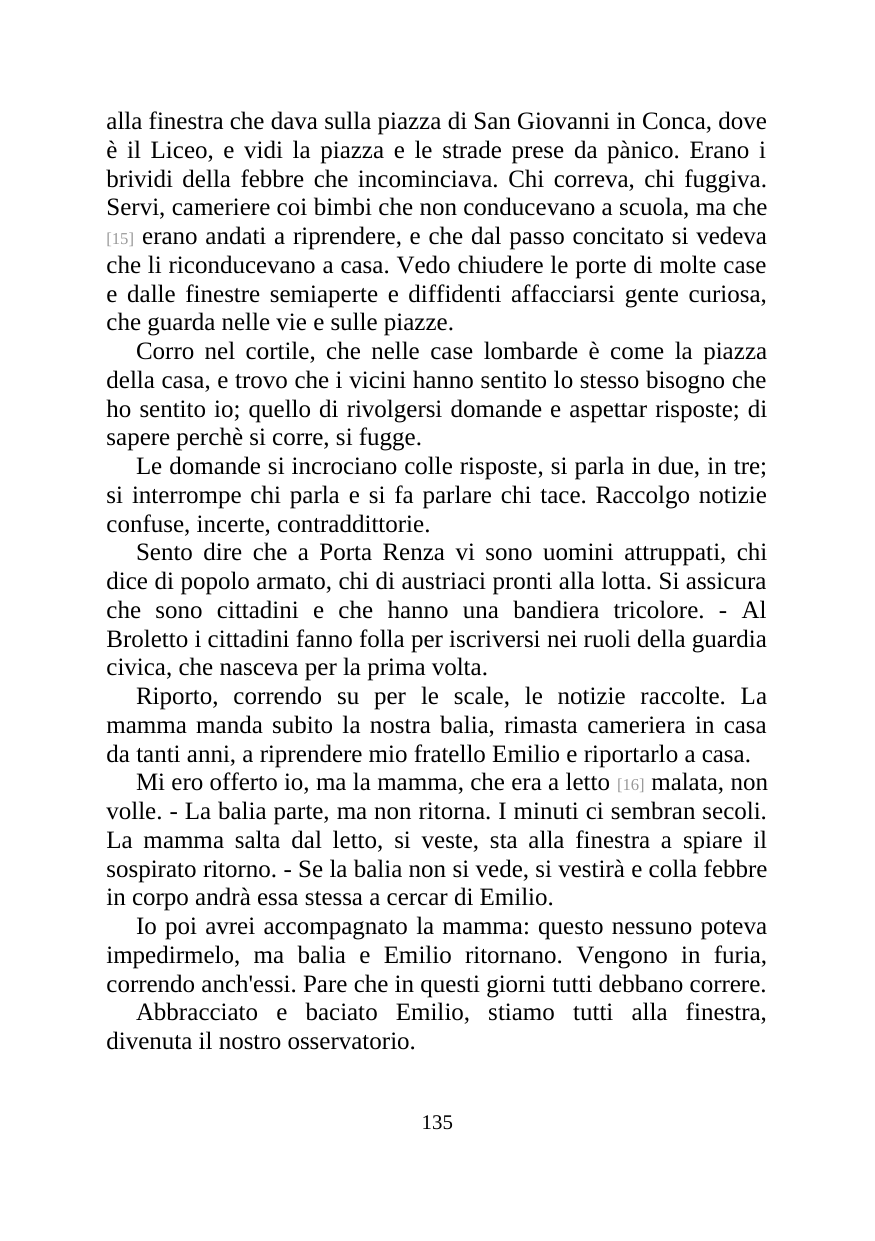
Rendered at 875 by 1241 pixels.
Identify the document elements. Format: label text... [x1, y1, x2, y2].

text Io poi avrei accompagnato la mamma: questo nessuno poteva impedirmelo, ma balia e Emilio ritornano. Vengono in furia, correndo anch'essi. Pare che in questi giorni tutti debbano correre. [106, 911, 768, 997]
text alla finestra che dava sulla piazza di San Giovanni in Conca, dove è il Liceo, e vidi la piazza e le strade prese da pànico. Erano i brividi della febbre che incominciava. Chi correva, chi fuggiva. Servi, cameriere coi bimbi che non conducevano a scuola, ma che [15] erano andati a riprendere, e che dal passo concitato si vedeva che li riconducevano a casa. Vedo chiudere le porte di molte case e dalle finestre semiaperte e diffidenti affacciarsi gente curiosa, che guarda nelle vie e sulle piazze. [106, 106, 768, 336]
text Riporto, correndo su per le scale, le notizie raccolte. La mamma manda subito la nostra balia, rimasta cameriera in casa da tanti anni, a riprendere mio fratello Emilio e riportarlo a casa. [106, 681, 768, 767]
text Corro nel cortile, che nelle case lombarde è come la piazza della casa, e trovo che i vicini hanno sentito lo stesso bisogno che ho sentito io; quello di rivolgersi domande e aspettar risposte; di sapere perchè si corre, si fugge. [106, 336, 768, 451]
text Mi ero offerto io, ma la mamma, che era a letto [16] malata, non volle. - La balia parte, ma non ritorna. I minuti ci sembran secoli. La mamma salta dal letto, si veste, sta alla finestra a spiare il sospirato ritorno. - Se la balia non si vede, si vestirà e colla febbre in corpo andrà essa stessa a cercar di Emilio. [106, 767, 768, 911]
text Abbracciato e baciato Emilio, stiamo tutti alla finestra, divenuta il nostro osservatorio. [106, 997, 768, 1055]
text Sento dire che a Porta Renza vi sono uomini attruppati, chi dice di popolo armato, chi di austriaci pronti alla lotta. Si assicura che sono cittadini e che hanno una bandiera tricolore. - Al Broletto i cittadini fanno folla per iscriversi nei ruoli della guardia civica, che nasceva per la prima volta. [106, 537, 768, 681]
text Le domande si incrociano colle risposte, si parla in due, in tre; si interrompe chi parla e si fa parlare chi tace. Raccolgo notizie confuse, incerte, contraddittorie. [106, 451, 768, 537]
